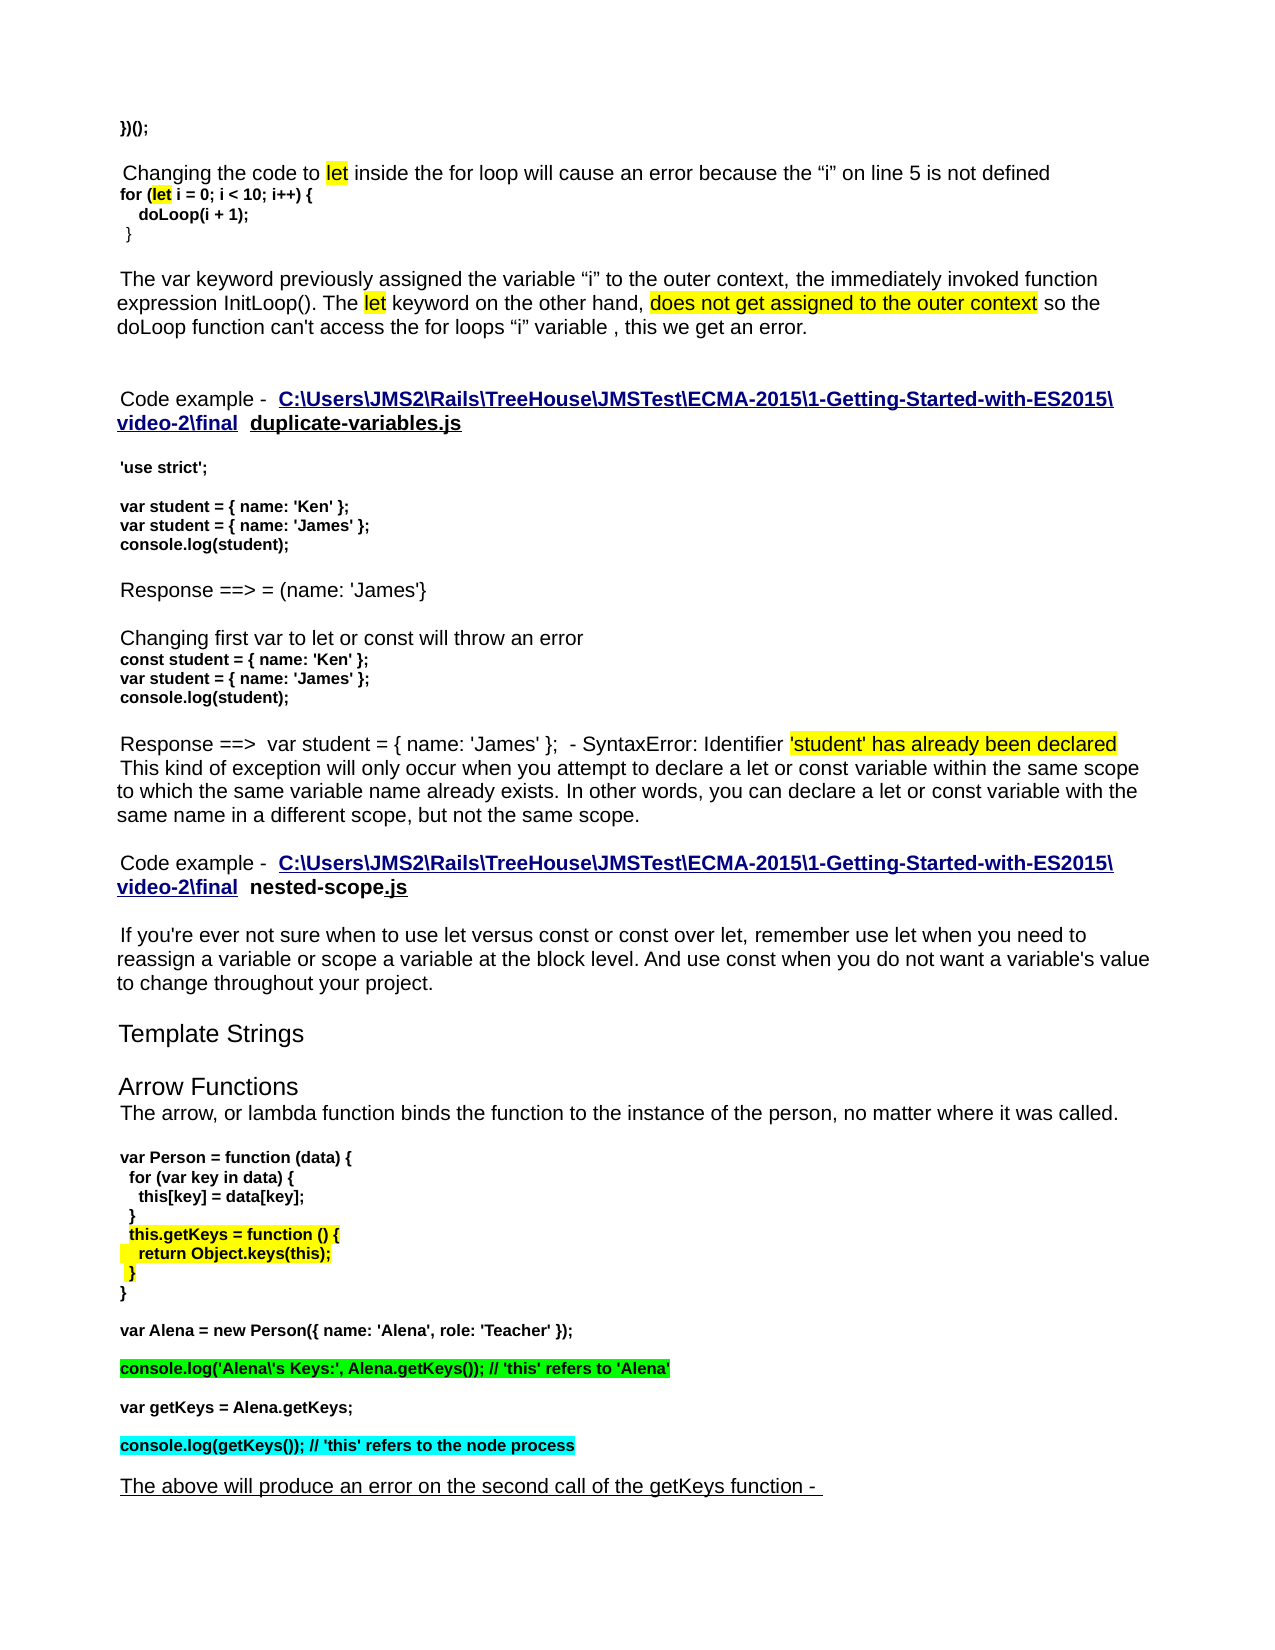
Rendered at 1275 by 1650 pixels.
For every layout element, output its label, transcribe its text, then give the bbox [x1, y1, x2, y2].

text Changing the code to let inside the for loop will cause an error because the “i” on line 5 is not defined [117, 161, 1157, 185]
text } [117, 1263, 1157, 1282]
text for (let i = 0; i < 10; i++) { [117, 185, 1157, 204]
text var student = { name: 'James' }; [117, 516, 1157, 535]
text console.log('Alena\'s Keys:', Alena.getKeys()); // 'this' refers to 'Alena' [117, 1359, 1157, 1378]
text var Person = function (data) { [117, 1148, 1157, 1167]
subtitle Arrow Functions [118, 1072, 1157, 1100]
subtitle Template Strings [118, 1019, 1157, 1048]
text Response ==> = (name: 'James'} [117, 578, 1157, 602]
text doLoop(i + 1); [117, 204, 1157, 223]
text This kind of exception will only occur when you attempt to declare a let or const variable within the same scope to which the same variable name already exists. In other words, you can declare a let or const variable with the same name in a different scope, but not the same scope. [117, 755, 1157, 827]
text var student = { name: 'James' }; [117, 669, 1157, 688]
text this.getKeys = function () { [117, 1225, 1157, 1244]
text The above will produce an error on the second call of the getKeys function - [117, 1474, 1157, 1498]
text Response ==> var student = { name: 'James' }; - SyntaxError: Identifier 'student' has already been declared [117, 731, 1157, 755]
text var Alena = new Person({ name: 'Alena', role: 'Teacher' }); [117, 1321, 1157, 1340]
text Changing first var to let or const will throw an error [117, 626, 1157, 650]
text The arrow, or lambda function binds the function to the instance of the person, no matter where it was called. [117, 1100, 1157, 1124]
text var getKeys = Alena.getKeys; [117, 1397, 1157, 1417]
text console.log(student); [117, 688, 1157, 707]
text } [117, 1282, 1157, 1302]
text } [117, 223, 1157, 243]
text Code example - C:\Users\JMS2\Rails\TreeHouse\JMSTest\ECMA-2015\1-Getting-Started-with-ES2015\video-2\final nested-scope.js [117, 851, 1157, 899]
text for (var key in data) { [117, 1167, 1157, 1187]
text this[key] = data[key]; [117, 1187, 1157, 1206]
text If you're ever not sure when to use let versus const or const over let, remember use let when you need to reassign a variable or scope a variable at the block level. And use const when you do not want a variable's value to change throughout your project. [117, 923, 1157, 995]
text const student = { name: 'Ken' }; [117, 650, 1157, 669]
text The var keyword previously assigned the variable “i” to the outer context, the immediately invoked function expression InitLoop(). The let keyword on the other hand, does not get assigned to the outer context so the doLoop function can't access the for loops “i” variable , this we get an error. [117, 267, 1157, 338]
text 'use strict'; [117, 458, 1157, 477]
text } [117, 1206, 1157, 1225]
text return Object.keys(this); [117, 1244, 1157, 1263]
text })(); [117, 118, 1157, 137]
text console.log(getKeys()); // 'this' refers to the node process [117, 1436, 1157, 1455]
text console.log(student); [117, 535, 1157, 554]
text var student = { name: 'Ken' }; [117, 497, 1157, 516]
text Code example - C:\Users\JMS2\Rails\TreeHouse\JMSTest\ECMA-2015\1-Getting-Started-with-ES2015\video-2\final duplicate-variables.js [117, 386, 1157, 434]
